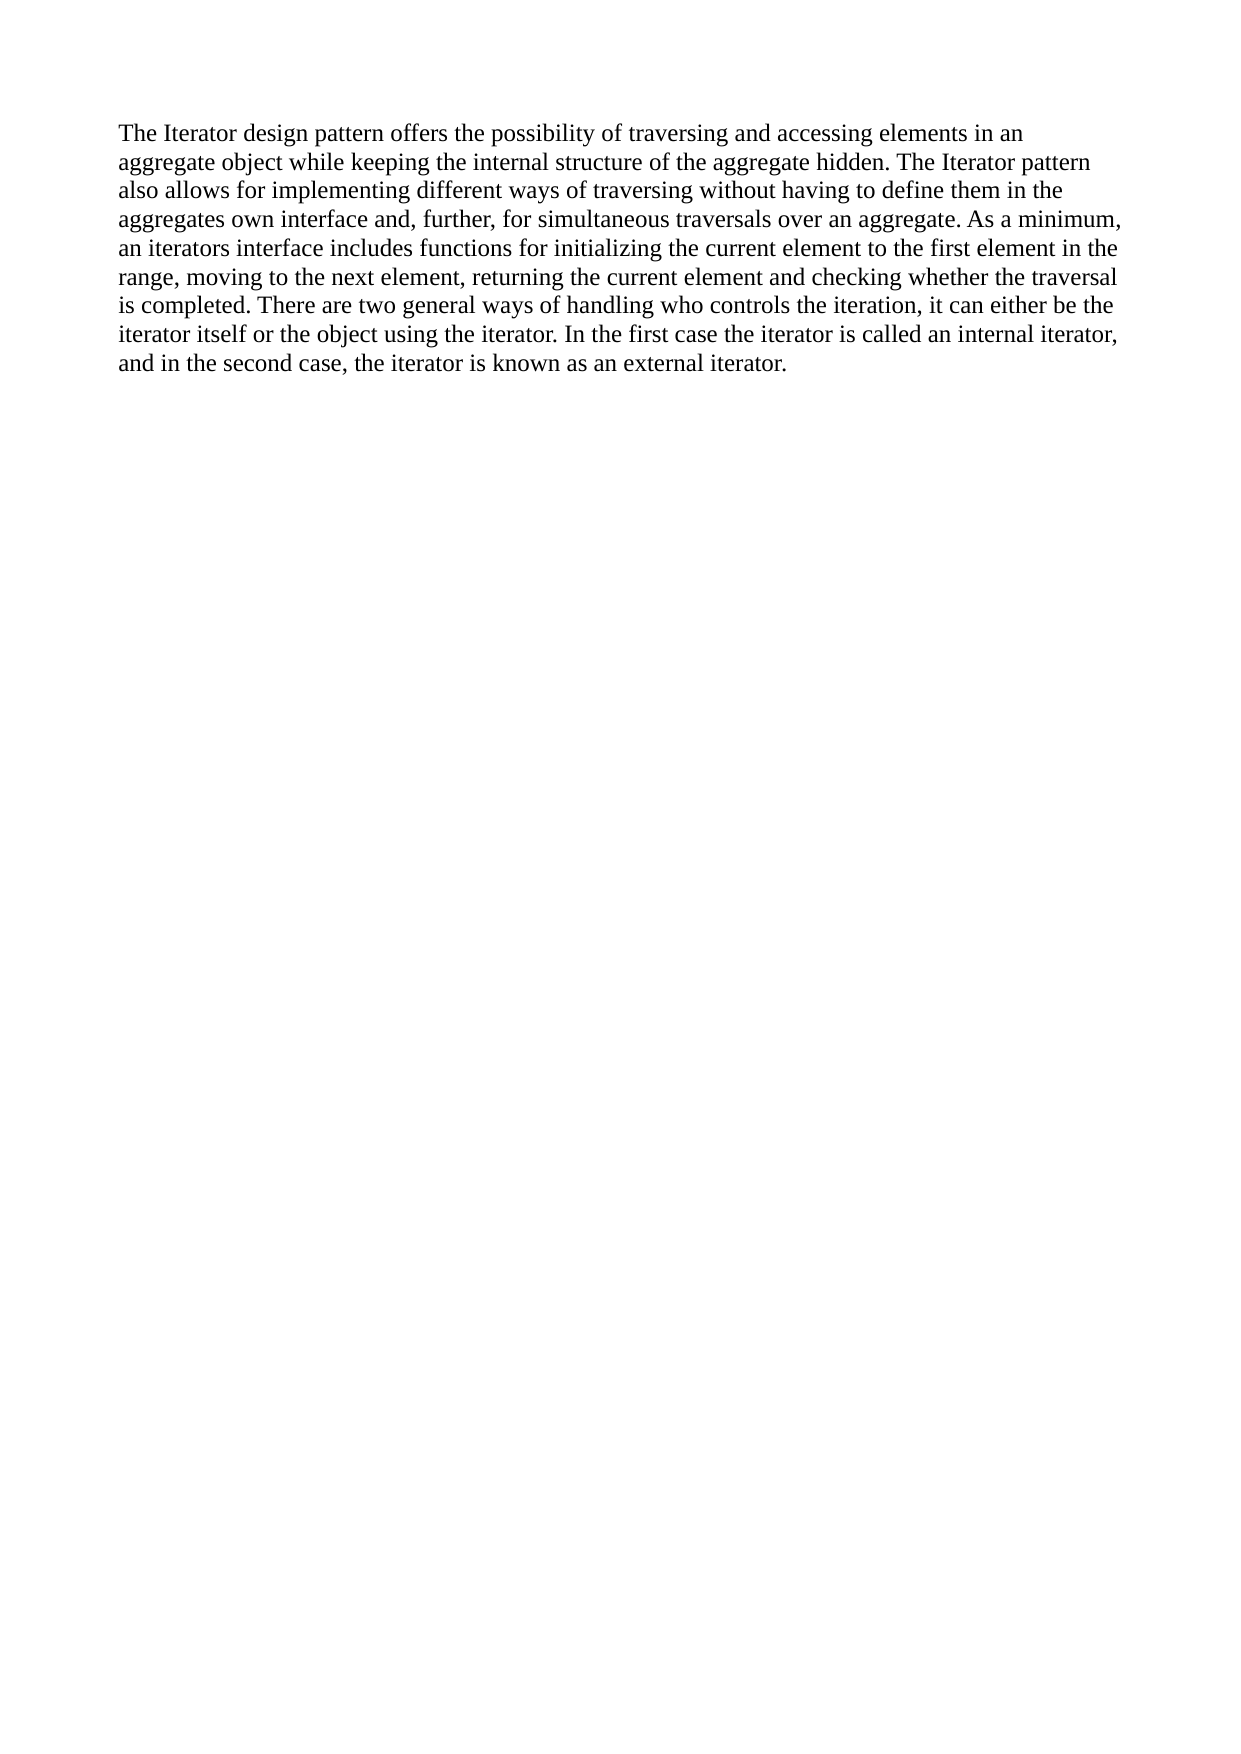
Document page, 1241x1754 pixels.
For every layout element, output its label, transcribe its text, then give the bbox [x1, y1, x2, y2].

text The Iterator design pattern offers the possibility of traversing and accessing elements in an aggregate object while keeping the internal structure of the aggregate hidden. The Iterator pattern also allows for implementing different ways of traversing without having to define them in the aggregates own interface and, further, for simultaneous traversals over an aggregate. As a minimum, an iterators interface includes functions for initializing the current element to the first element in the range, moving to the next element, returning the current element and checking whether the traversal is completed. There are two general ways of handling who controls the iteration, it can either be the iterator itself or the object using the iterator. In the first case the iterator is called an internal iterator, and in the second case, the iterator is known as an external iterator. [118, 118, 1122, 377]
